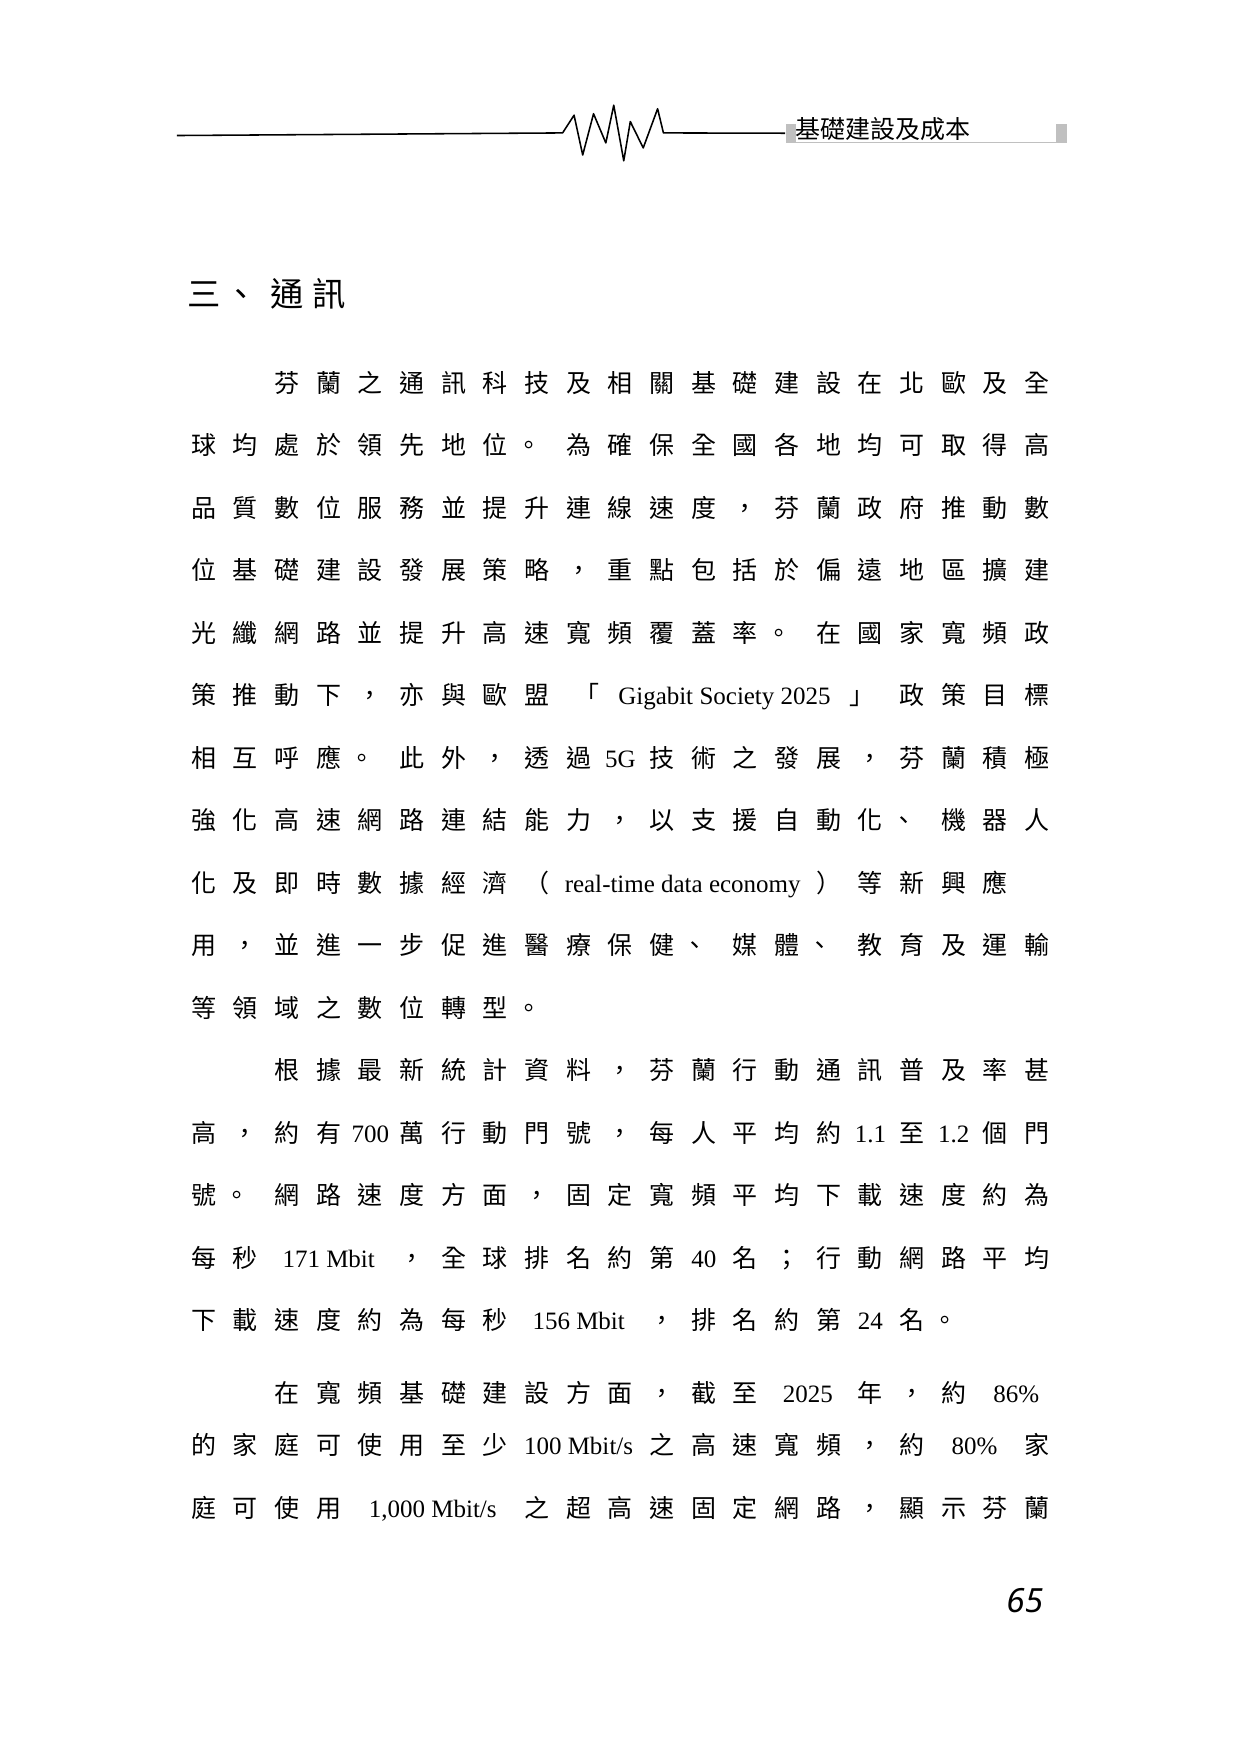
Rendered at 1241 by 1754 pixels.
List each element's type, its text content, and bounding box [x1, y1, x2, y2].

text 芬蘭之通訊科技及相關基礎建設在北歐及全球均處於領先地位。為確保全國各地均可取得高品質數位服務並提升連線速度，芬蘭政府推動數位基礎建設發展策略，重點包括於偏遠地區擴建光纖網路並提升高速寬頻覆蓋率。在國家寬頻政策推動下，亦與歐盟「Gigabit Society 2025」政策目標相互呼應。此外，透過5G技術之發展，芬蘭積極強化高速網路連結能力，以支援自動化、機器人化及即時數據經濟（real-time data economy）等新興應用，並進一步促進醫療保健、媒體、教育及運輸等領域之數位轉型。 [183, 339, 1058, 1027]
text 在寬頻基礎建設方面，截至2025年，約86%的家庭可使用至少100 Mbit/s之高速寬頻，約80%家庭可使用1,000 Mbit/s之超高速固定網路，顯示芬蘭 [183, 1339, 1058, 1527]
text 三、通訊 [183, 250, 1058, 313]
text 根據最新統計資料，芬蘭行動通訊普及率甚高，約有700萬行動門號，每人平均約1.1至1.2個門號。網路速度方面，固定寬頻平均下載速度約為每秒171 Mbit，全球排名約第40名；行動網路平均下載速度約為每秒156 Mbit，排名約第24名。 [183, 1027, 1058, 1339]
